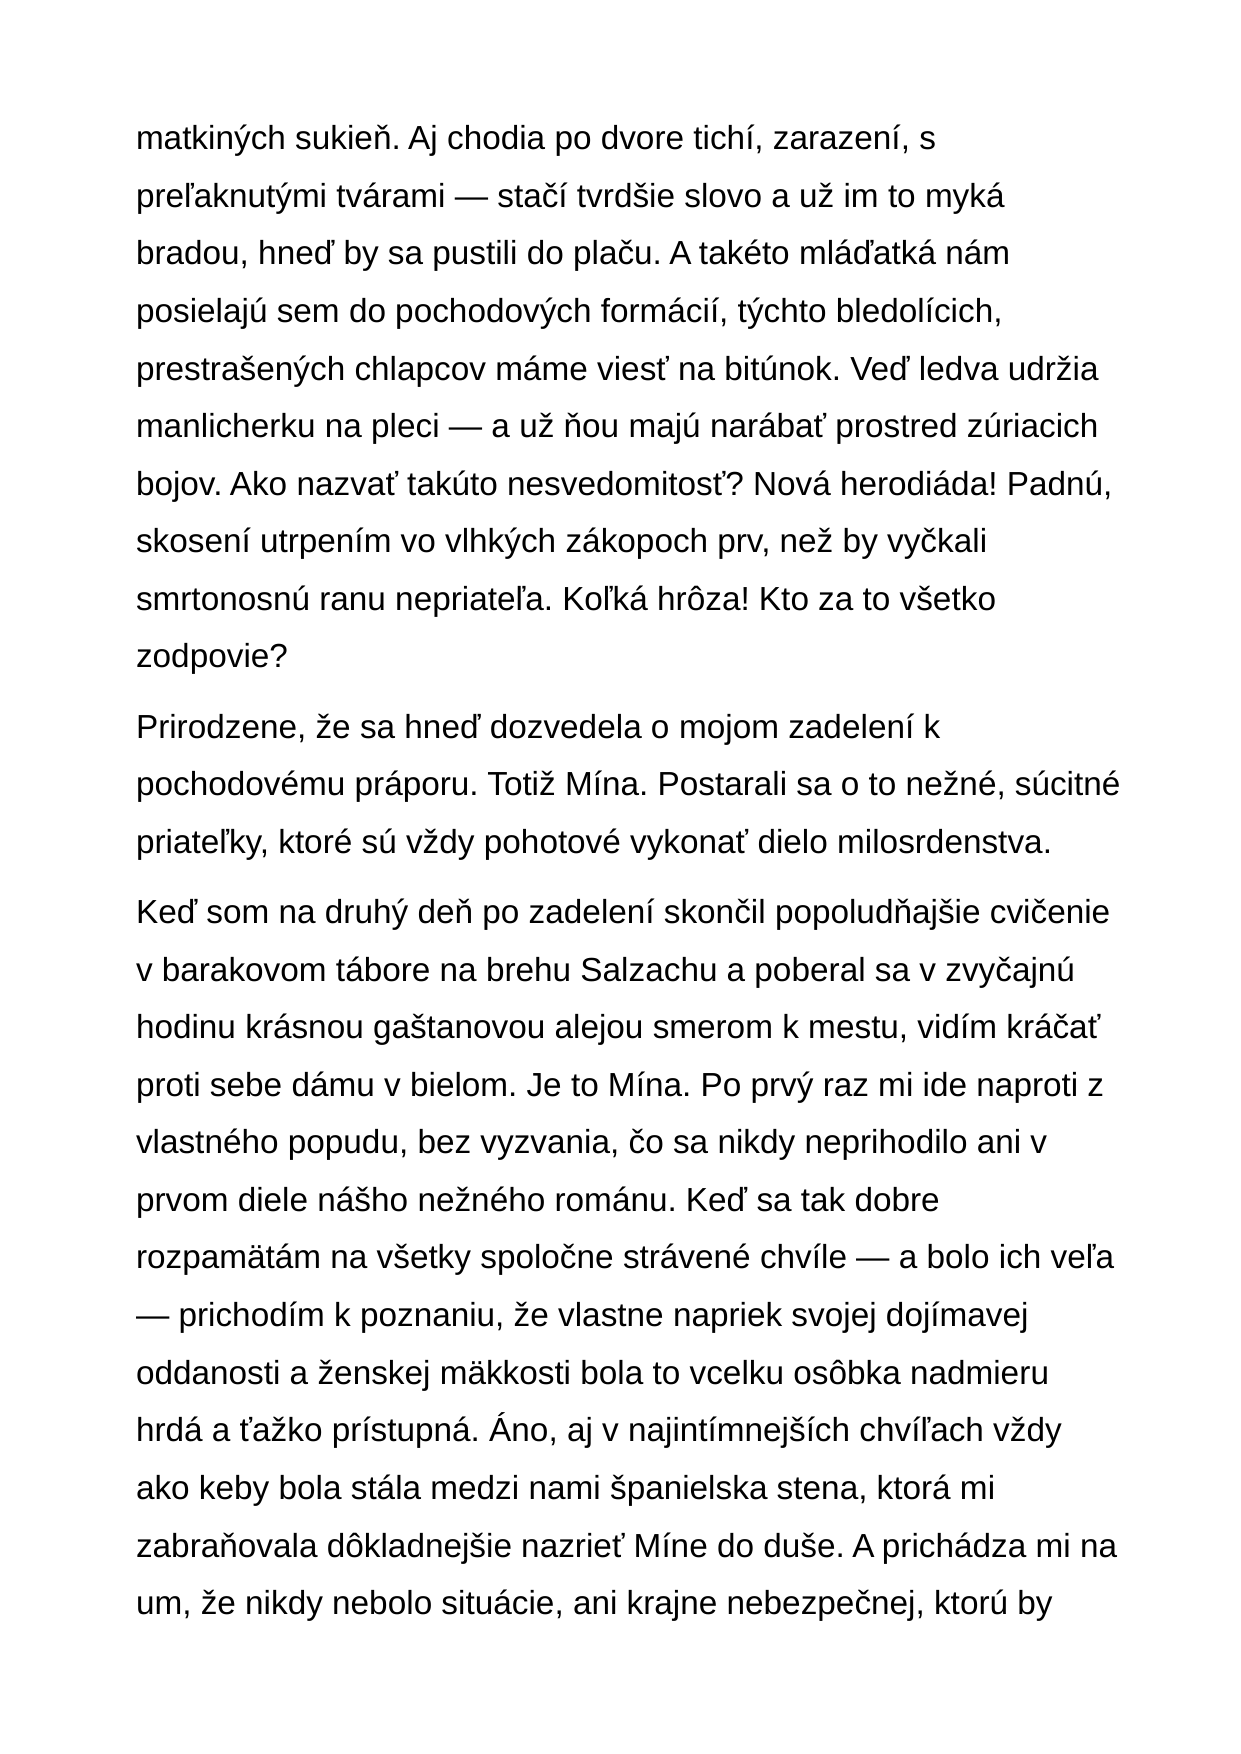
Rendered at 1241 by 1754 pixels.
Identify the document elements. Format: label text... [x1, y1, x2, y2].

text matkiných sukieň. Aj chodia po dvore tichí, zarazení, s preľaknutými tvárami — stačí tvrdšie slovo a už im to myká bradou, hneď by sa pustili do plaču. A takéto mláďatká nám posielajú sem do pochodových formácií, týchto bledolícich, prestrašených chlapcov máme viesť na bitúnok. Veď ledva udržia manlicherku na pleci — a už ňou majú narábať prostred zúriacich bojov. Ako nazvať takúto nesvedomitosť? Nová herodiáda! Padnú, skosení utrpením vo vlhkých zákopoch prv, než by vyčkali smrtonosnú ranu nepriateľa. Koľká hrôza! Kto za to všetko zodpovie? [136, 118, 1122, 675]
text Prirodzene, že sa hneď dozvedela o mojom zadelení k pochodovému práporu. Totiž Mína. Postarali sa o to nežné, súcitné priateľky, ktoré sú vždy pohotové vykonať dielo milosrdenstva. [136, 707, 1122, 860]
text Keď som na druhý deň po zadelení skončil popoludňajšie cvičenie v barakovom tábore na brehu Salzachu a poberal sa v zvyčajnú hodinu krásnou gaštanovou alejou smerom k mestu, vidím kráčať proti sebe dámu v bielom. Je to Mína. Po prvý raz mi ide naproti z vlastného popudu, bez vyzvania, čo sa nikdy neprihodilo ani v prvom diele nášho nežného románu. Keď sa tak dobre rozpamätám na všetky spoločne strávené chvíle — a bolo ich veľa — prichodím k poznaniu, že vlastne napriek svojej dojímavej oddanosti a ženskej mäkkosti bola to vcelku osôbka nadmieru hrdá a ťažko prístupná. Áno, aj v najintímnejších chvíľach vždy ako keby bola stála medzi nami španielska stena, ktorá mi zabraňovala dôkladnejšie nazrieť Míne do duše. A prichádza mi na um, že nikdy nebolo situácie, ani krajne nebezpečnej, ktorú by [136, 892, 1122, 1622]
